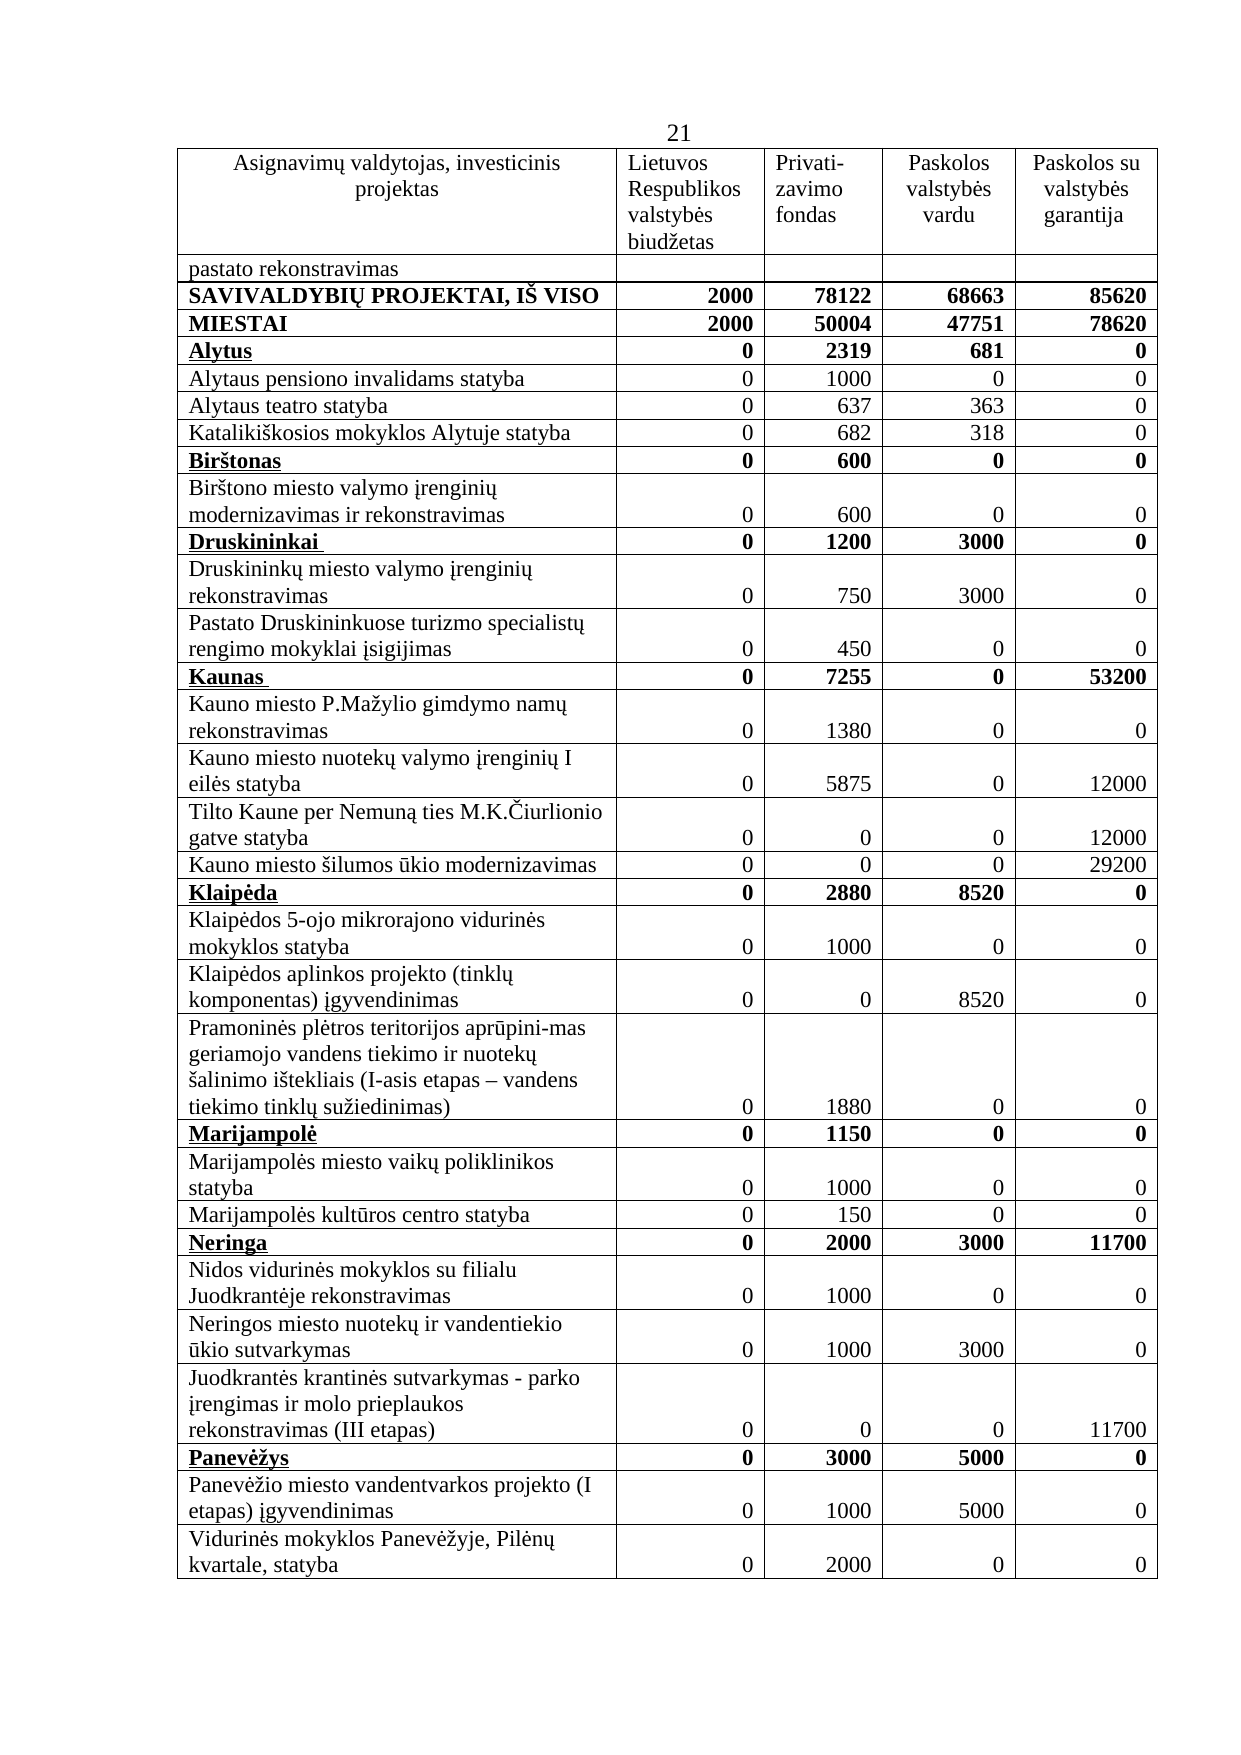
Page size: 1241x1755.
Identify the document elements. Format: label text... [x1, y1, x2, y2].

table_cell Marijampolės kultūros centro statyba [178, 1201, 616, 1228]
table_cell 150 [765, 1201, 882, 1228]
table_cell 600 [765, 447, 882, 473]
table_header Asignavimų valdytojas, investicinis projektas [178, 149, 616, 254]
table_cell Marijampolės miesto vaikų poliklinikos statyba [178, 1148, 616, 1200]
table_cell 0 [617, 337, 764, 364]
table_cell 8520 [883, 960, 1015, 1013]
table_cell 2000 [617, 310, 764, 336]
table_cell 0 [1016, 420, 1157, 446]
table_cell 0 [617, 474, 764, 527]
table_cell Kauno miesto nuotekų valymo įrenginių I eilės statyba [178, 744, 616, 797]
table_header Privati-zavimo fondas [765, 149, 882, 254]
table_cell Druskininkų miesto valymo įrenginių rekonstravimas [178, 555, 616, 608]
table_cell 0 [617, 392, 764, 418]
table_cell 0 [883, 798, 1015, 851]
table_cell Kaunas [178, 663, 616, 689]
table_cell 637 [765, 392, 882, 418]
table_cell 0 [765, 960, 882, 1013]
table_cell 0 [617, 1364, 764, 1443]
table_cell 1000 [765, 365, 882, 391]
table_cell 2000 [765, 1525, 882, 1578]
table_cell 3000 [883, 1229, 1015, 1255]
table_cell 1880 [765, 1014, 882, 1119]
table_cell 0 [617, 420, 764, 446]
table_header Paskolos su valstybės garantija [1016, 149, 1157, 254]
table_cell 0 [1016, 474, 1157, 527]
table_cell 78620 [1016, 310, 1157, 336]
table_cell 0 [1016, 906, 1157, 959]
table_cell 0 [1016, 337, 1157, 364]
table_cell 0 [1016, 1120, 1157, 1147]
table_cell 12000 [1016, 744, 1157, 797]
table_cell 0 [617, 1014, 764, 1119]
table_cell 0 [883, 609, 1015, 662]
table_cell [617, 255, 764, 281]
table_cell 0 [883, 906, 1015, 959]
table_cell 0 [617, 365, 764, 391]
table_cell Juodkrantės krantinės sutvarkymas - parko įrengimas ir molo prieplaukos rekonstravimas (III etapas) [178, 1364, 616, 1443]
table_cell 11700 [1016, 1364, 1157, 1443]
table_cell 0 [617, 1444, 764, 1470]
table_cell 0 [617, 663, 764, 689]
table_cell 0 [765, 852, 882, 878]
table_cell 0 [1016, 960, 1157, 1013]
table_cell Neringa [178, 1229, 616, 1255]
table_cell Kauno miesto P.Mažylio gimdymo namų rekonstravimas [178, 690, 616, 743]
table_cell 0 [617, 1201, 764, 1228]
table_cell 0 [617, 1471, 764, 1524]
table_cell 1150 [765, 1120, 882, 1147]
table_cell 0 [883, 474, 1015, 527]
table_cell 0 [617, 1310, 764, 1363]
table_cell 0 [617, 1229, 764, 1255]
table_cell 1200 [765, 528, 882, 554]
table_cell 0 [1016, 1310, 1157, 1363]
table_cell 11700 [1016, 1229, 1157, 1255]
table_cell 0 [617, 960, 764, 1013]
table_cell 68663 [883, 283, 1015, 309]
table_cell 0 [617, 744, 764, 797]
table_cell Alytaus pensiono invalidams statyba [178, 365, 616, 391]
table_cell 0 [1016, 392, 1157, 418]
table_cell 0 [883, 663, 1015, 689]
table_cell 7255 [765, 663, 882, 689]
table_cell 1000 [765, 1256, 882, 1309]
table_cell 0 [617, 1256, 764, 1309]
table_cell 682 [765, 420, 882, 446]
table_cell Alytaus teatro statyba [178, 392, 616, 418]
table_cell 0 [617, 798, 764, 851]
table_cell 2000 [617, 283, 764, 309]
table_cell 1000 [765, 1310, 882, 1363]
table_cell 0 [1016, 690, 1157, 743]
table_cell 0 [1016, 1014, 1157, 1119]
table_cell pastato rekonstravimas [178, 255, 616, 281]
table_cell 0 [617, 879, 764, 905]
table_cell 0 [1016, 1256, 1157, 1309]
table_cell [1016, 255, 1157, 281]
table_cell 0 [1016, 555, 1157, 608]
table_cell Katalikiškosios mokyklos Alytuje statyba [178, 420, 616, 446]
table_cell 47751 [883, 310, 1015, 336]
table_cell Neringos miesto nuotekų ir vandentiekio ūkio sutvarkymas [178, 1310, 616, 1363]
table_cell 750 [765, 555, 882, 608]
table_cell 0 [1016, 365, 1157, 391]
table_cell 0 [765, 798, 882, 851]
table_cell Panevėžys [178, 1444, 616, 1470]
table_cell 0 [883, 1256, 1015, 1309]
table_cell 0 [1016, 1148, 1157, 1200]
table_cell 0 [617, 555, 764, 608]
table_cell 1000 [765, 1471, 882, 1524]
table_cell Birštonas [178, 447, 616, 473]
table_cell 12000 [1016, 798, 1157, 851]
table_cell 0 [1016, 609, 1157, 662]
table_cell 600 [765, 474, 882, 527]
table_cell Druskininkai [178, 528, 616, 554]
table_cell 0 [883, 365, 1015, 391]
table_cell 1000 [765, 1148, 882, 1200]
table_cell Marijampolė [178, 1120, 616, 1147]
table_cell 0 [617, 528, 764, 554]
table_cell 1000 [765, 906, 882, 959]
table_cell 318 [883, 420, 1015, 446]
table_cell 450 [765, 609, 882, 662]
table_cell 5000 [883, 1444, 1015, 1470]
table_cell 0 [883, 1120, 1015, 1147]
table_cell Pastato Druskininkuose turizmo specialistų rengimo mokyklai įsigijimas [178, 609, 616, 662]
table_cell 0 [617, 1148, 764, 1200]
table_cell 8520 [883, 879, 1015, 905]
table_cell 5000 [883, 1471, 1015, 1524]
table_cell 0 [765, 1364, 882, 1443]
table_cell 0 [617, 1120, 764, 1147]
table_cell 0 [1016, 879, 1157, 905]
table_cell Pramoninės plėtros teritorijos aprūpini-mas geriamojo vandens tiekimo ir nuotekų šalinimo ištekliais (I-asis etapas – vandens tiekimo tinklų sužiedinimas) [178, 1014, 616, 1119]
table_cell 0 [883, 447, 1015, 473]
table_cell SAVIVALDYBIŲ PROJEKTAI, IŠ VISO [178, 283, 616, 309]
table_cell 0 [1016, 447, 1157, 473]
table_cell 0 [1016, 1444, 1157, 1470]
table_cell 2880 [765, 879, 882, 905]
table_cell 78122 [765, 283, 882, 309]
table_cell 85620 [1016, 283, 1157, 309]
table_cell 0 [1016, 1201, 1157, 1228]
table_cell 0 [883, 690, 1015, 743]
table_cell 3000 [883, 1310, 1015, 1363]
table_cell 3000 [883, 555, 1015, 608]
table_cell 2000 [765, 1229, 882, 1255]
table_cell 2319 [765, 337, 882, 364]
table_cell Vidurinės mokyklos Panevėžyje, Pilėnų kvartale, statyba [178, 1525, 616, 1578]
table_cell 0 [617, 609, 764, 662]
table_cell 0 [617, 1525, 764, 1578]
table_cell 681 [883, 337, 1015, 364]
table_cell 0 [617, 906, 764, 959]
table_cell 3000 [765, 1444, 882, 1470]
table_cell Kauno miesto šilumos ūkio modernizavimas [178, 852, 616, 878]
table_cell 0 [883, 1201, 1015, 1228]
table_cell 0 [883, 1525, 1015, 1578]
table_cell Klaipėdos aplinkos projekto (tinklų komponentas) įgyvendinimas [178, 960, 616, 1013]
table_cell 50004 [765, 310, 882, 336]
table_header Lietuvos Respublikos valstybės biudžetas [617, 149, 764, 254]
table_cell 363 [883, 392, 1015, 418]
table_cell 1380 [765, 690, 882, 743]
table_cell 29200 [1016, 852, 1157, 878]
table_cell 0 [1016, 528, 1157, 554]
table_cell 5875 [765, 744, 882, 797]
table_cell [765, 255, 882, 281]
table_cell MIESTAI [178, 310, 616, 336]
table_cell [883, 255, 1015, 281]
table_cell Birštono miesto valymo įrenginių modernizavimas ir rekonstravimas [178, 474, 616, 527]
table_cell 0 [883, 744, 1015, 797]
table_cell Alytus [178, 337, 616, 364]
table_cell 53200 [1016, 663, 1157, 689]
table_cell 0 [883, 852, 1015, 878]
table_cell Nidos vidurinės mokyklos su filialu Juodkrantėje rekonstravimas [178, 1256, 616, 1309]
table_cell 0 [1016, 1525, 1157, 1578]
table_cell 0 [883, 1014, 1015, 1119]
table_cell Klaipėda [178, 879, 616, 905]
table_cell 0 [617, 690, 764, 743]
table_cell 0 [617, 852, 764, 878]
table_cell 0 [883, 1364, 1015, 1443]
table_cell 3000 [883, 528, 1015, 554]
table_cell Panevėžio miesto vandentvarkos projekto (I etapas) įgyvendinimas [178, 1471, 616, 1524]
table_header Paskolos valstybės vardu [883, 149, 1015, 254]
table_cell Tilto Kaune per Nemuną ties M.K.Čiurlionio gatve statyba [178, 798, 616, 851]
table_cell 0 [1016, 1471, 1157, 1524]
table_cell 0 [617, 447, 764, 473]
table_cell Klaipėdos 5-ojo mikrorajono vidurinės mokyklos statyba [178, 906, 616, 959]
table_cell 0 [883, 1148, 1015, 1200]
